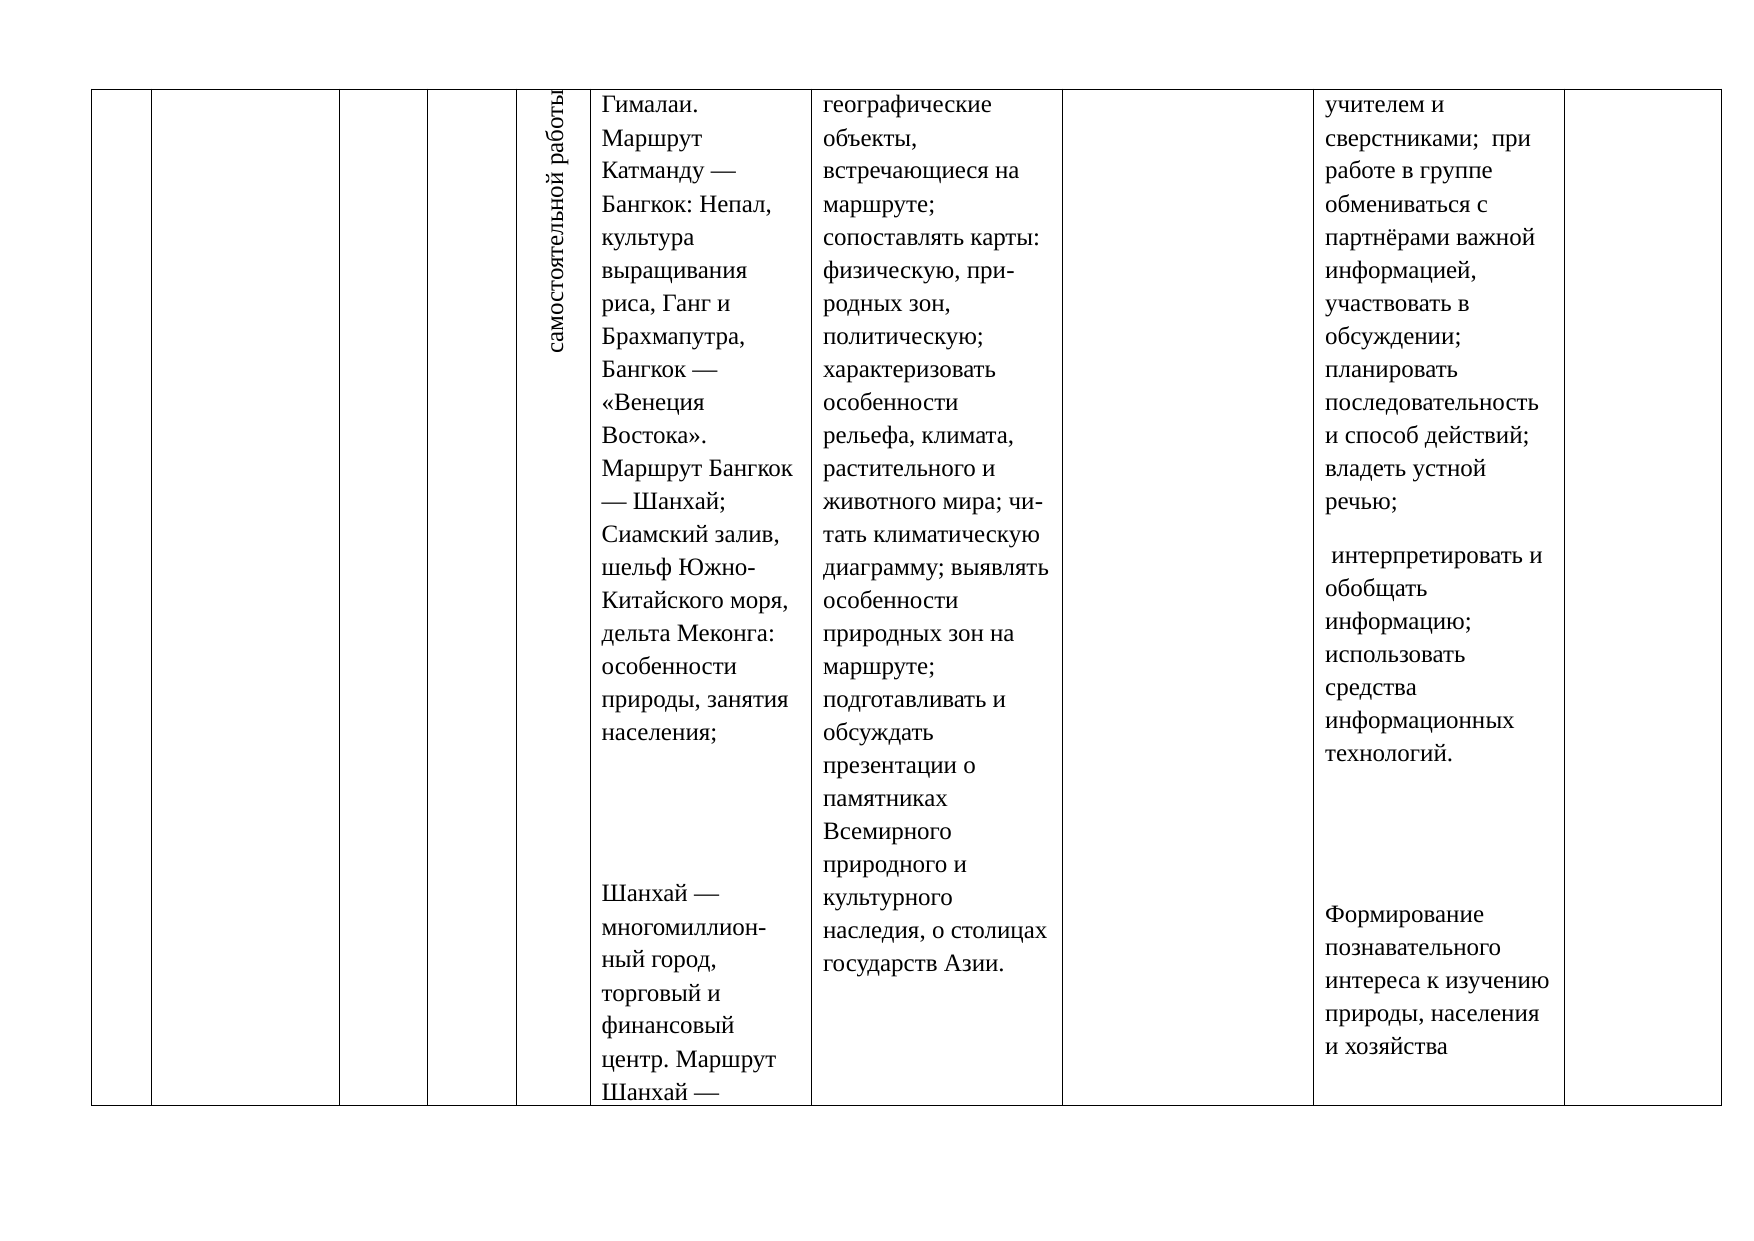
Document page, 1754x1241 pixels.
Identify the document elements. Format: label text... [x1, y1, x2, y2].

table_cell [340, 90, 427, 1105]
table_cell учителем и сверстниками; при работе в группе обмениваться с партнёрами важной информацией, участвовать в обсуждении; планировать последователь­ность и способ действий; владеть устной речью; ин­терпретировать и обобщать информацию; использовать средства информационных технологий. Формирование познавательного интереса к изучению природы, населения и хозяйства [1314, 90, 1564, 1105]
table_cell [1063, 90, 1313, 1105]
table_cell Гималаи. Маршрут Катманду — Бангкок: Непал, культура выращивания риса, Ганг и Брахмапутра, Бангкок — «Венеция Востока». Маршрут Бангкок — Шанхай; Сиамский залив, шельф Южно-Китайского моря, дельта Меконга: особенности природы, занятия населения; Шан­хай — многомиллион-ный город, торговый и финансовый центр. Маршрут Шанхай — [591, 90, 811, 1105]
table_cell самостоятельной работы [517, 90, 590, 1105]
table_cell [428, 90, 516, 1105]
table_cell географические объекты, встречающие­ся на маршруте; сопоставлять карты: физическую, при­родных зон, политическую; характеризовать особенности рельефа, климата, растительного и животного мира; чи­тать климатическую диаграмму; выявлять особенности природных зон на маршруте; подготавливать и обсуж­дать презентации о памятниках Всемирного природного и культурного наследия, о столицах государств Азии. [812, 90, 1062, 1105]
table_cell [152, 90, 339, 1105]
table_cell [1565, 90, 1721, 1105]
table_cell [92, 90, 151, 1105]
